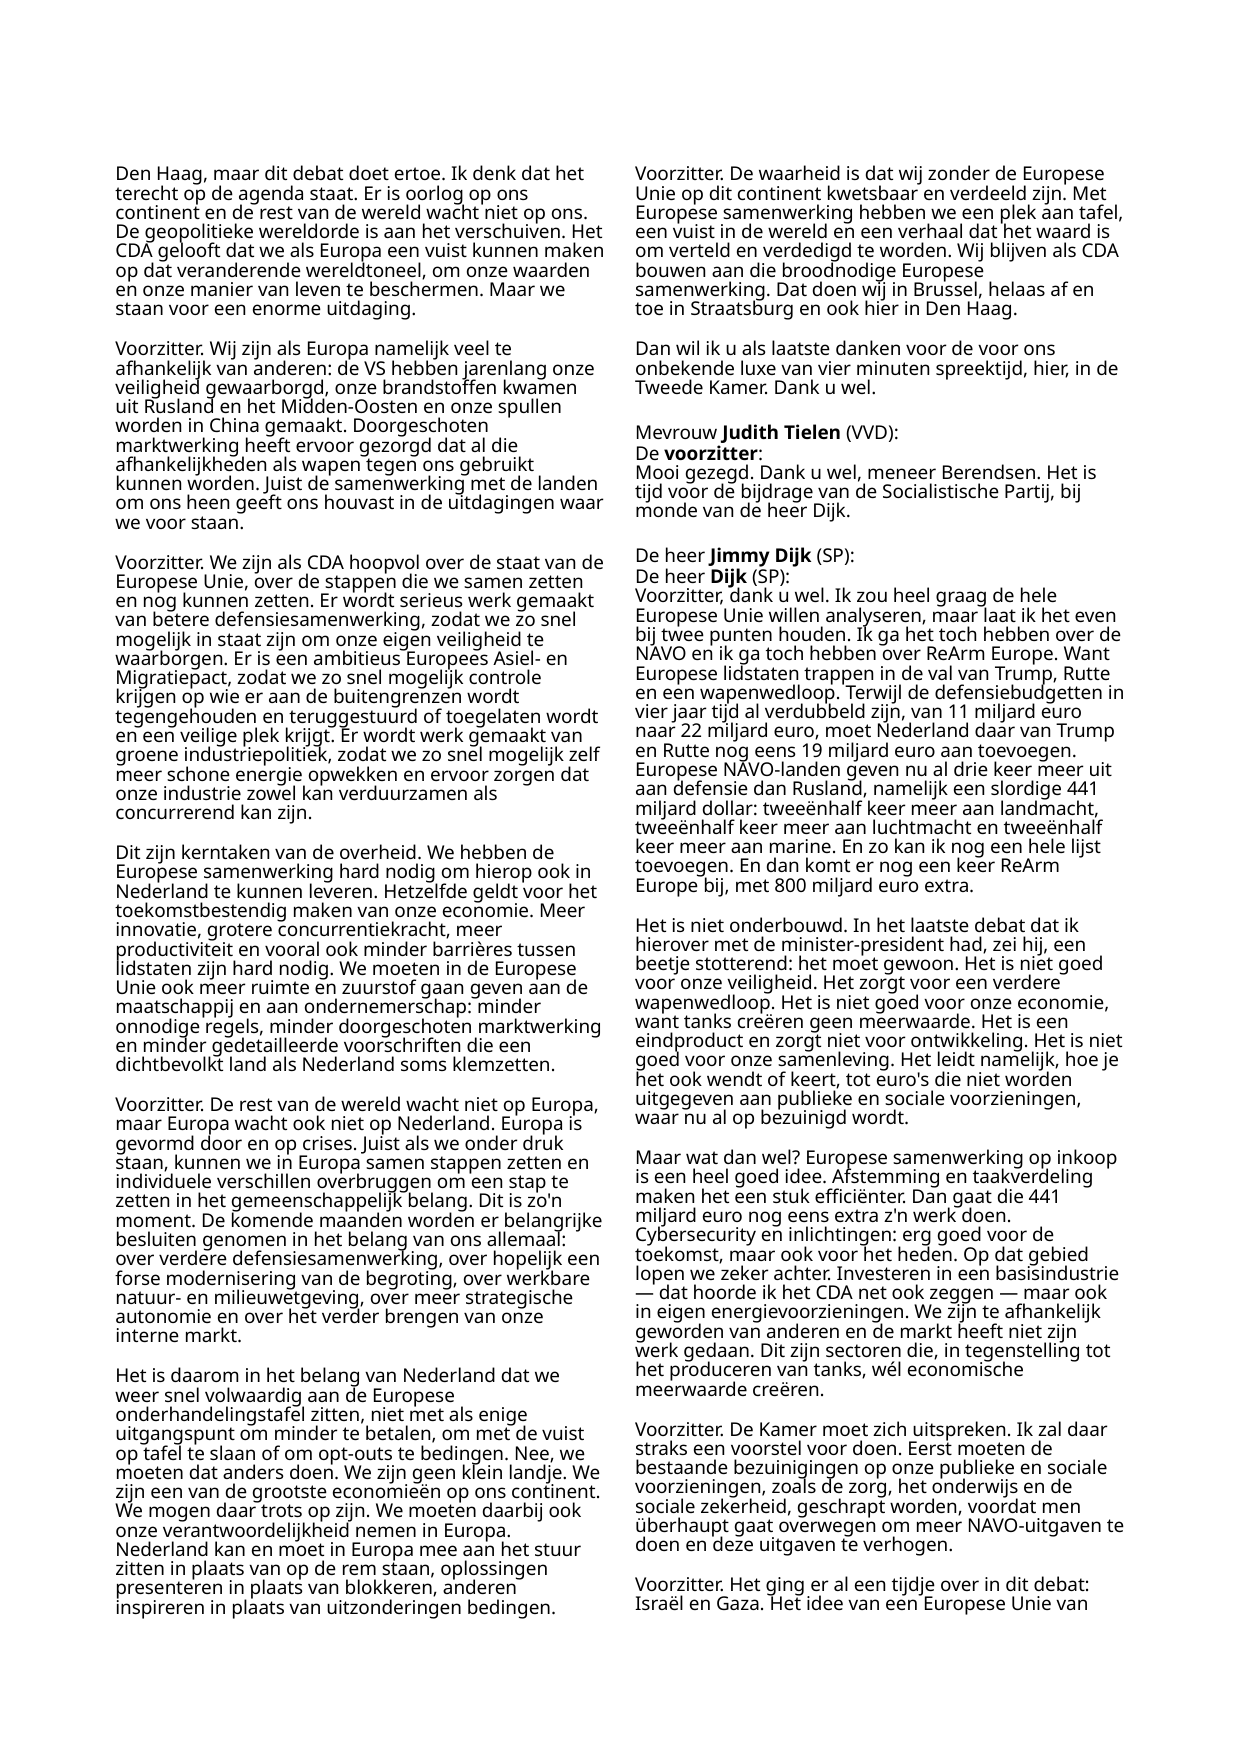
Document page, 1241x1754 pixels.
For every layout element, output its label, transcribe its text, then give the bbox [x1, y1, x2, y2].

text Dit zijn kerntaken van de overheid. We hebben de Europese samenwerking hard nodig om hierop ook in Nederland te kunnen leveren. Hetzelfde geldt voor het toekomstbestendig maken van onze economie. Meer innovatie, grotere concurrentiekracht, meer productiviteit en vooral ook minder barrières tussen lidstaten zijn hard nodig. We moeten in de Europese Unie ook meer ruimte en zuurstof gaan geven aan de maatschappij en aan ondernemerschap: minder onnodige regels, minder doorgeschoten marktwerking en minder gedetailleerde voorschriften die een dichtbevolkt land als Nederland soms klemzetten. [115, 844, 605, 1075]
text Den Haag, maar dit debat doet ertoe. Ik denk dat het terecht op de agenda staat. Er is oorlog op ons continent en de rest van de wereld wacht niet op ons. De geopolitieke wereldorde is aan het verschuiven. Het CDA gelooft dat we als Europa een vuist kunnen maken op dat veranderende wereldtoneel, om onze waarden en onze manier van leven te beschermen. Maar we staan voor een enorme uitdaging. [115, 165, 605, 319]
text Voorzitter. We zijn als CDA hoopvol over de staat van de Europese Unie, over de stappen die we samen zetten en nog kunnen zetten. Er wordt serieus werk gemaakt van betere defensiesamenwerking, zodat we zo snel mogelijk in staat zijn om onze eigen veiligheid te waarborgen. Er is een ambitieus Europees Asiel- en Migratiepact, zodat we zo snel mogelijk controle krijgen op wie er aan de buitengrenzen wordt tegengehouden en teruggestuurd of toegelaten wordt en een veilige plek krijgt. Er wordt werk gemaakt van groene industriepolitiek, zodat we zo snel mogelijk zelf meer schone energie opwekken en ervoor zorgen dat onze industrie zowel kan verduurzamen als concurrerend kan zijn. [115, 554, 605, 823]
text Voorzitter. Wij zijn als Europa namelijk veel te afhankelijk van anderen: de VS hebben jarenlang onze veiligheid gewaarborgd, onze brandstoffen kwamen uit Rusland en het Midden-Oosten en onze spullen worden in China gemaakt. Doorgeschoten marktwerking heeft ervoor gezorgd dat al die afhankelijkheden als wapen tegen ons gebruikt kunnen worden. Juist de samenwerking met de landen om ons heen geeft ons houvast in de uitdagingen waar we voor staan. [115, 340, 605, 533]
text De heer Dijk (SP): [635, 568, 1125, 587]
text Mooi gezegd. Dank u wel, meneer Berendsen. Het is tijd voor de bijdrage van de Socialistische Partij, bij monde van de heer Dijk. [635, 464, 1125, 522]
text Voorzitter. De waarheid is dat wij zonder de Europese Unie op dit continent kwetsbaar en verdeeld zijn. Met Europese samenwerking hebben we een plek aan tafel, een vuist in de wereld en een verhaal dat het waard is om verteld en verdedigd te worden. Wij blijven als CDA bouwen aan die broodnodige Europese samenwerking. Dat doen wij in Brussel, helaas af en toe in Straatsburg en ook hier in Den Haag. [635, 165, 1125, 319]
text Het is daarom in het belang van Nederland dat we weer snel volwaardig aan de Europese onderhandelingstafel zitten, niet met als enige uitgangspunt om minder te betalen, om met de vuist op tafel te slaan of om opt-outs te bedingen. Nee, we moeten dat anders doen. We zijn geen klein landje. We zijn een van de grootste economieën op ons continent. We mogen daar trots op zijn. We moeten daarbij ook onze verantwoordelijkheid nemen in Europa. Nederland kan en moet in Europa mee aan het stuur zitten in plaats van op de rem staan, oplossingen presenteren in plaats van blokkeren, anderen inspireren in plaats van uitzonderingen bedingen. [115, 1367, 605, 1618]
text Het is niet onderbouwd. In het laatste debat dat ik hierover met de minister-president had, zei hij, een beetje stotterend: het moet gewoon. Het is niet goed voor onze veiligheid. Het zorgt voor een verdere wapenwedloop. Het is niet goed voor onze economie, want tanks creëren geen meerwaarde. Het is een eindproduct en zorgt niet voor ontwikkeling. Het is niet goed voor onze samenleving. Het leidt namelijk, hoe je het ook wendt of keert, tot euro's die niet worden uitgegeven aan publieke en sociale voorzieningen, waar nu al op bezuinigd wordt. [635, 917, 1125, 1128]
text Voorzitter. De Kamer moet zich uitspreken. Ik zal daar straks een voorstel voor doen. Eerst moeten de bestaande bezuinigingen op onze publieke en sociale voorzieningen, zoals de zorg, het onderwijs en de sociale zekerheid, geschrapt worden, voordat men überhaupt gaat overwegen om meer NAVO-uitgaven te doen en deze uitgaven te verhogen. [635, 1421, 1125, 1555]
text Voorzitter, dank u wel. Ik zou heel graag de hele Europese Unie willen analyseren, maar laat ik het even bij twee punten houden. Ik ga het toch hebben over de NAVO en ik ga toch hebben over ReArm Europe. Want Europese lidstaten trappen in de val van Trump, Rutte en een wapenwedloop. Terwijl de defensiebudgetten in vier jaar tijd al verdubbeld zijn, van 11 miljard euro naar 22 miljard euro, moet Nederland daar van Trump en Rutte nog eens 19 miljard euro aan toevoegen. Europese NAVO-landen geven nu al drie keer meer uit aan defensie dan Rusland, namelijk een slordige 441 miljard dollar: tweeënhalf keer meer aan landmacht, tweeënhalf keer meer aan luchtmacht en tweeënhalf keer meer aan marine. En zo kan ik nog een hele lijst toevoegen. En dan komt er nog een keer ReArm Europe bij, met 800 miljard euro extra. [635, 587, 1125, 896]
text Maar wat dan wel? Europese samenwerking op inkoop is een heel goed idee. Afstemming en taakverdeling maken het een stuk efficiënter. Dan gaat die 441 miljard euro nog eens extra z'n werk doen. Cybersecurity en inlichtingen: erg goed voor de toekomst, maar ook voor het heden. Op dat gebied lopen we zeker achter. Investeren in een basisindustrie — dat hoorde ik het CDA net ook zeggen — maar ook in eigen energievoorzieningen. We zijn te afhankelijk geworden van anderen en de markt heeft niet zijn werk gedaan. Dit zijn sectoren die, in tegenstelling tot het produceren van tanks, wél economische meerwaarde creëren. [635, 1149, 1125, 1400]
text De heer Jimmy Dijk (SP): [635, 542, 1125, 568]
text De voorzitter: [635, 444, 1125, 464]
text Voorzitter. Het ging er al een tijdje over in dit debat: Israël en Gaza. Het idee van een Europese Unie van [635, 1576, 1125, 1615]
text Voorzitter. De rest van de wereld wacht niet op Europa, maar Europa wacht ook niet op Nederland. Europa is gevormd door en op crises. Juist als we onder druk staan, kunnen we in Europa samen stappen zetten en individuele verschillen overbruggen om een stap te zetten in het gemeenschappelijk belang. Dit is zo'n moment. De komende maanden worden er belangrijke besluiten genomen in het belang van ons allemaal: over verdere defensiesamenwerking, over hopelijk een forse modernisering van de begroting, over werkbare natuur- en milieuwetgeving, over meer strategische autonomie en over het verder brengen van onze interne markt. [115, 1096, 605, 1347]
text Mevrouw Judith Tielen (VVD): [635, 419, 1125, 444]
text Dan wil ik u als laatste danken voor de voor ons onbekende luxe van vier minuten spreektijd, hier, in de Tweede Kamer. Dank u wel. [635, 340, 1125, 398]
